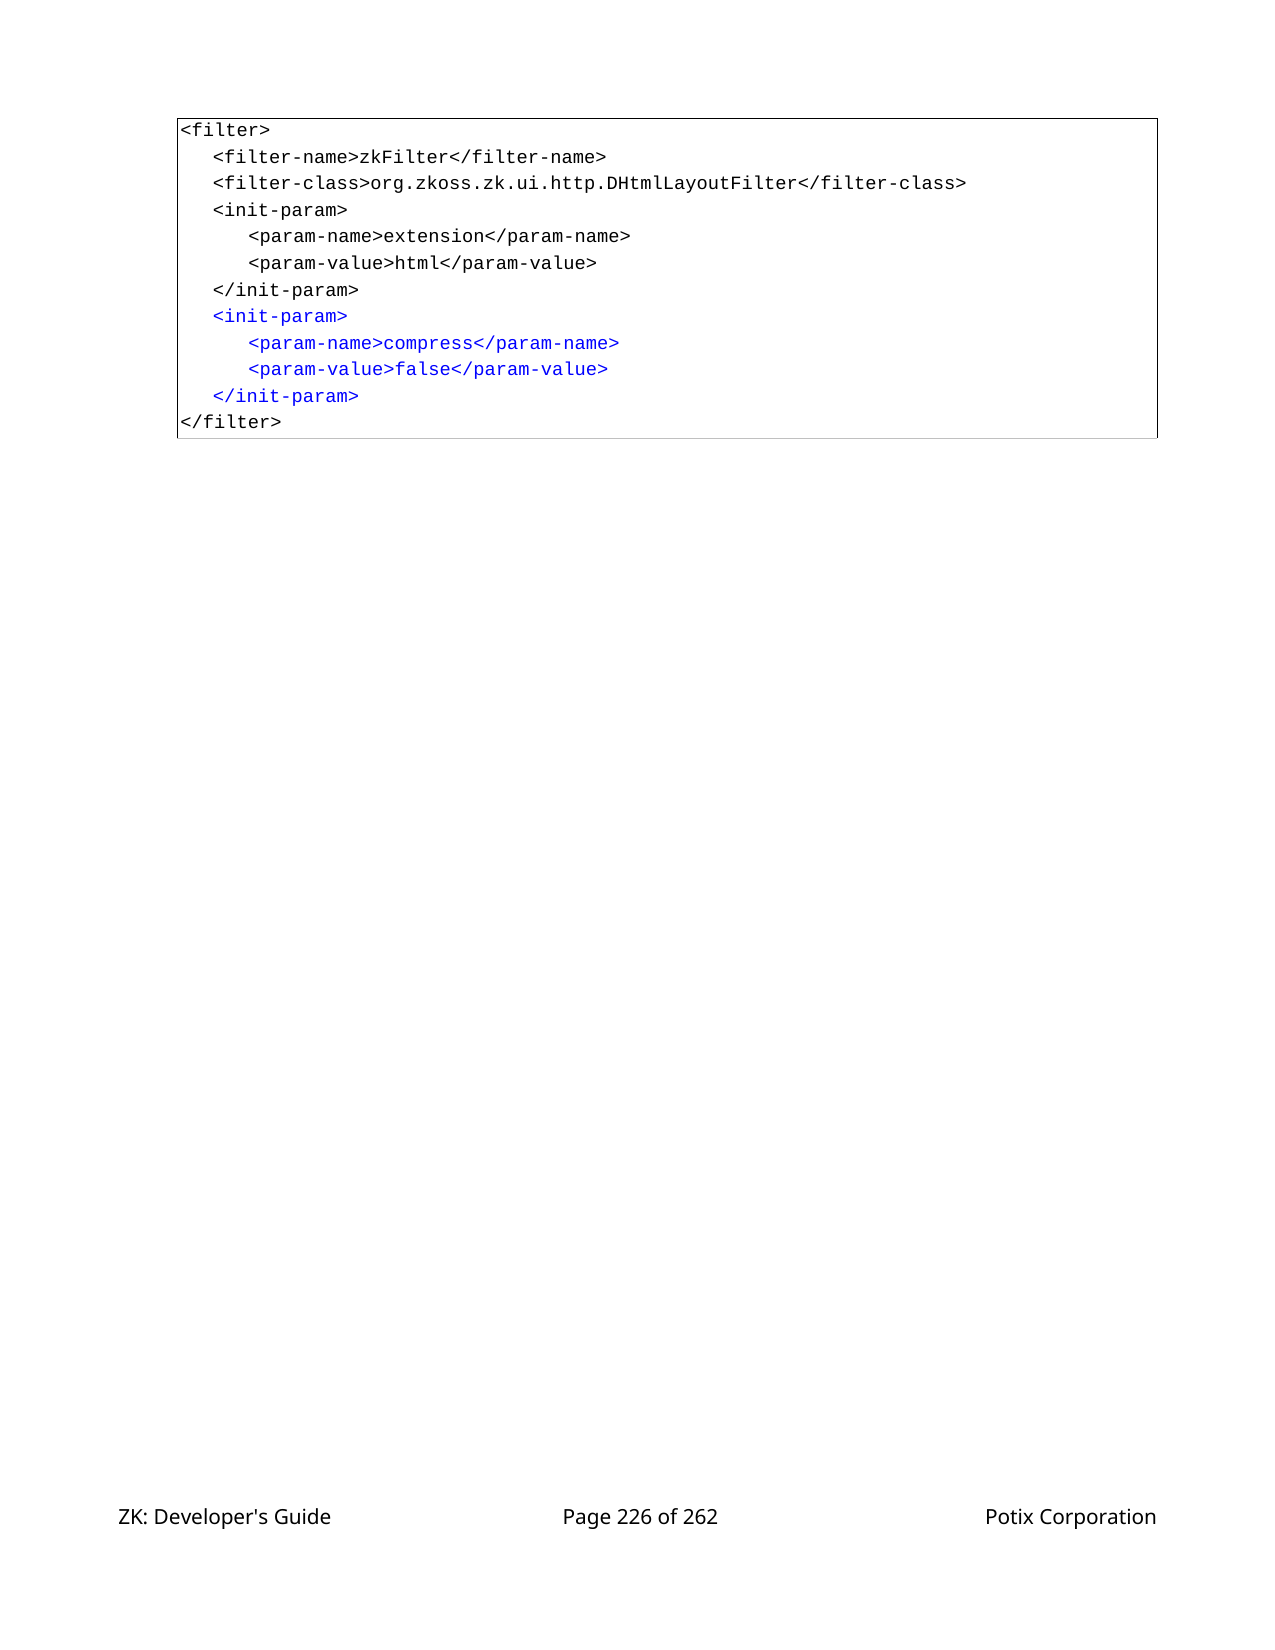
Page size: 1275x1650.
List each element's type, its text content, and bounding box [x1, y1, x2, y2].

text <filter> <filter-name>zkFilter</filter-name> <filter-class>org.zkoss.zk.ui.http.DHtmlLayoutFilter</filter-class> <init-param> <param-name>extension</param-name> <param-value>html</param-value> </init-param> <init-param> <param-name>compress</param-name> <param-value>false</param-value> </init-param> </filter> [178, 119, 1157, 438]
